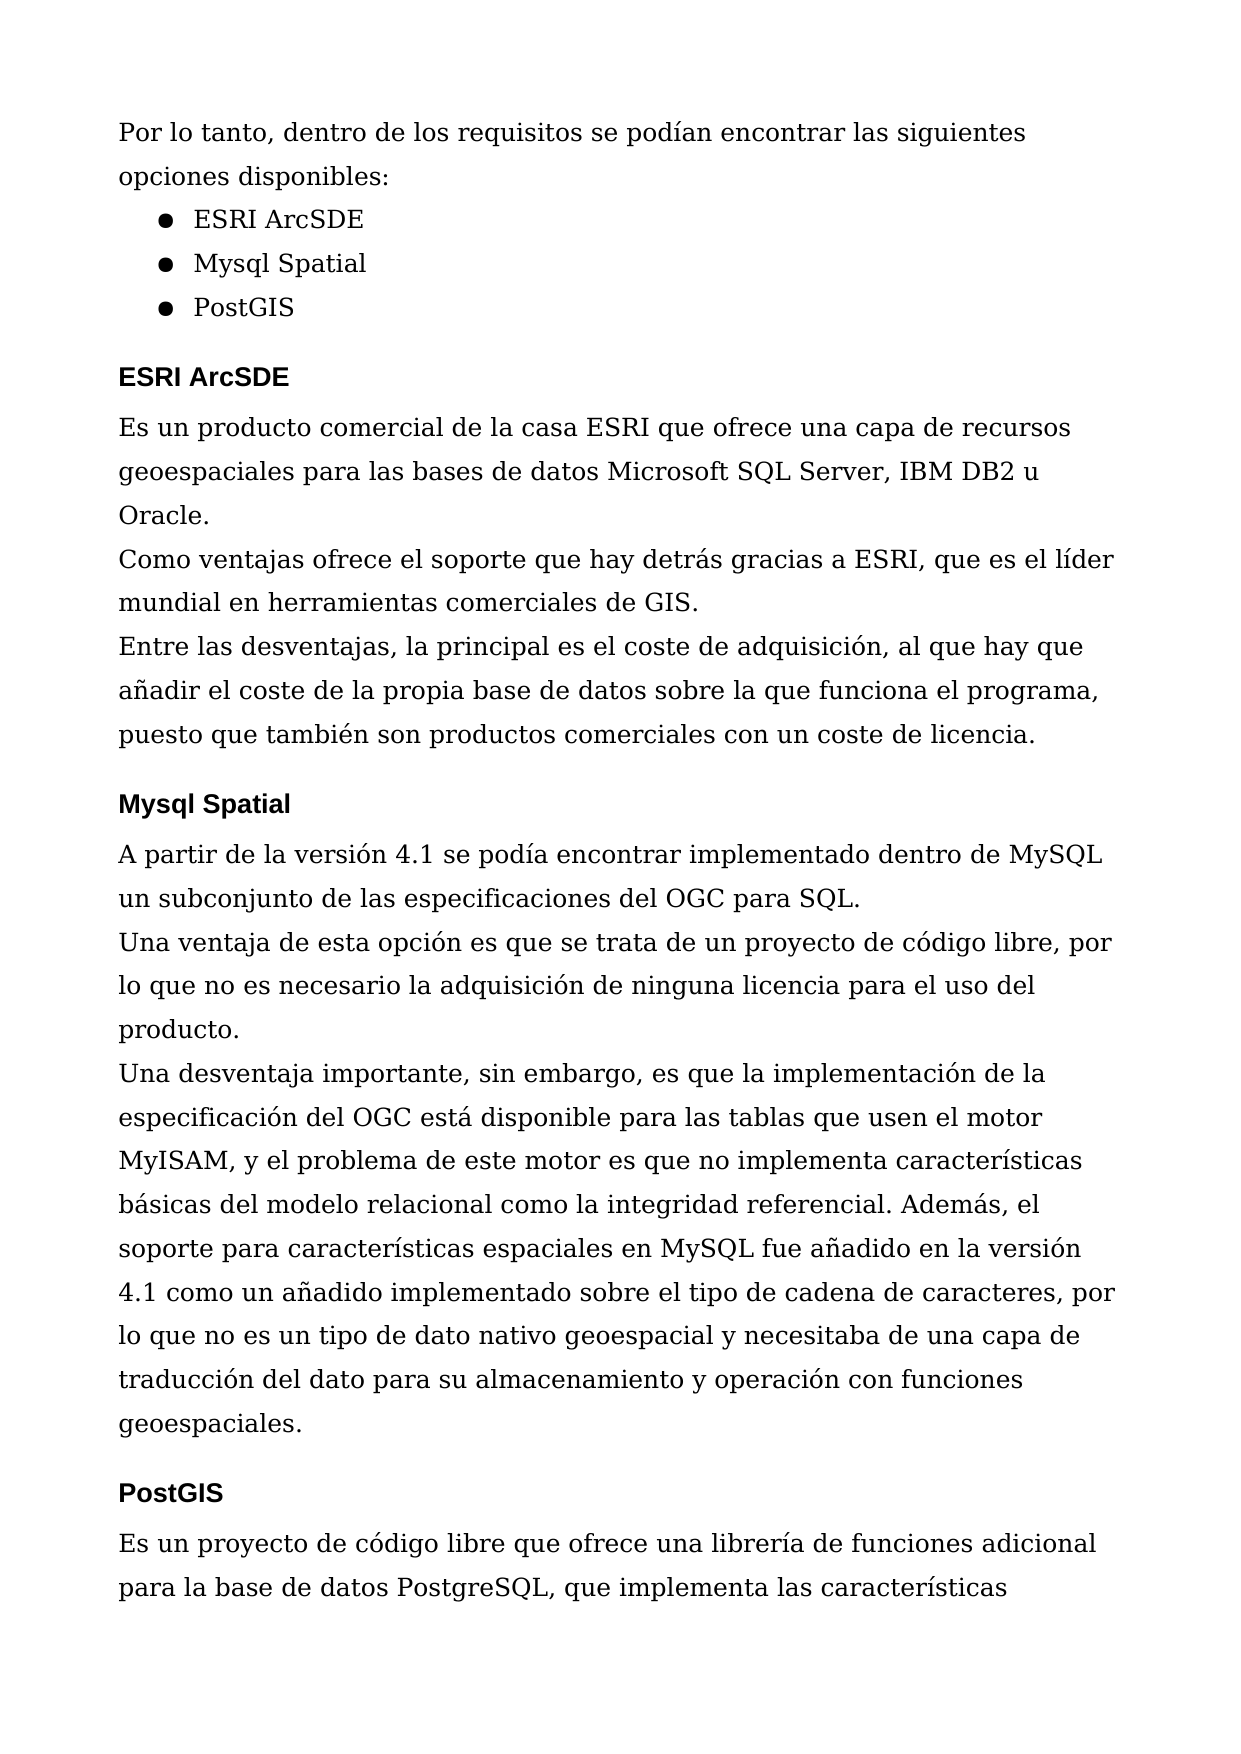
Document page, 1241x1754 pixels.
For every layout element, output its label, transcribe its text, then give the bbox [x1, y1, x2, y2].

text A partir de la versión 4.1 se podía encontrar implementado dentro de MySQL un subconjunto de las especificaciones del OGC para SQL. [118, 840, 1122, 913]
text Es un producto comercial de la casa ESRI que ofrece una capa de recursos geoespaciales para las bases de datos Microsoft SQL Server, IBM DB2 u Oracle. [118, 413, 1122, 530]
text Es un proyecto de código libre que ofrece una librería de funciones adicional para la base de datos PostgreSQL, que implementa las características [118, 1529, 1122, 1602]
list ESRI ArcSDE [156, 206, 1122, 235]
text Una desventaja importante, sin embargo, es que la implementación de la especificación del OGC está disponible para las tablas que usen el motor MyISAM, y el problema de este motor es que no implementa características básicas del modelo relacional como la integridad referencial. Además, el soporte para características espaciales en MySQL fue añadido en la versión 4.1 como un añadido implementado sobre el tipo de cadena de caracteres, por lo que no es un tipo de dato nativo geoespacial y necesitaba de una capa de traducción del dato para su almacenamiento y operación con funciones geoespaciales. [118, 1059, 1122, 1438]
text Entre las desventajas, la principal es el coste de adquisición, al que hay que añadir el coste de la propia base de datos sobre la que funciona el programa, puesto que también son productos comerciales con un coste de licencia. [118, 632, 1122, 749]
list PostGIS [156, 293, 1122, 322]
text Una ventaja de esta opción es que se trata de un proyecto de código libre, por lo que no es necesario la adquisición de ninguna licencia para el uso del producto. [118, 928, 1122, 1044]
subtitle PostGIS [118, 1478, 1122, 1508]
subtitle Mysql Spatial [118, 788, 1122, 819]
text Como ventajas ofrece el soporte que hay detrás gracias a ESRI, que es el líder mundial en herramientas comerciales de GIS. [118, 545, 1122, 618]
text Por lo tanto, dentro de los requisitos se podían encontrar las siguientes opciones disponibles: [118, 118, 1122, 191]
subtitle ESRI ArcSDE [118, 362, 1122, 392]
list Mysql Spatial [156, 249, 1122, 278]
